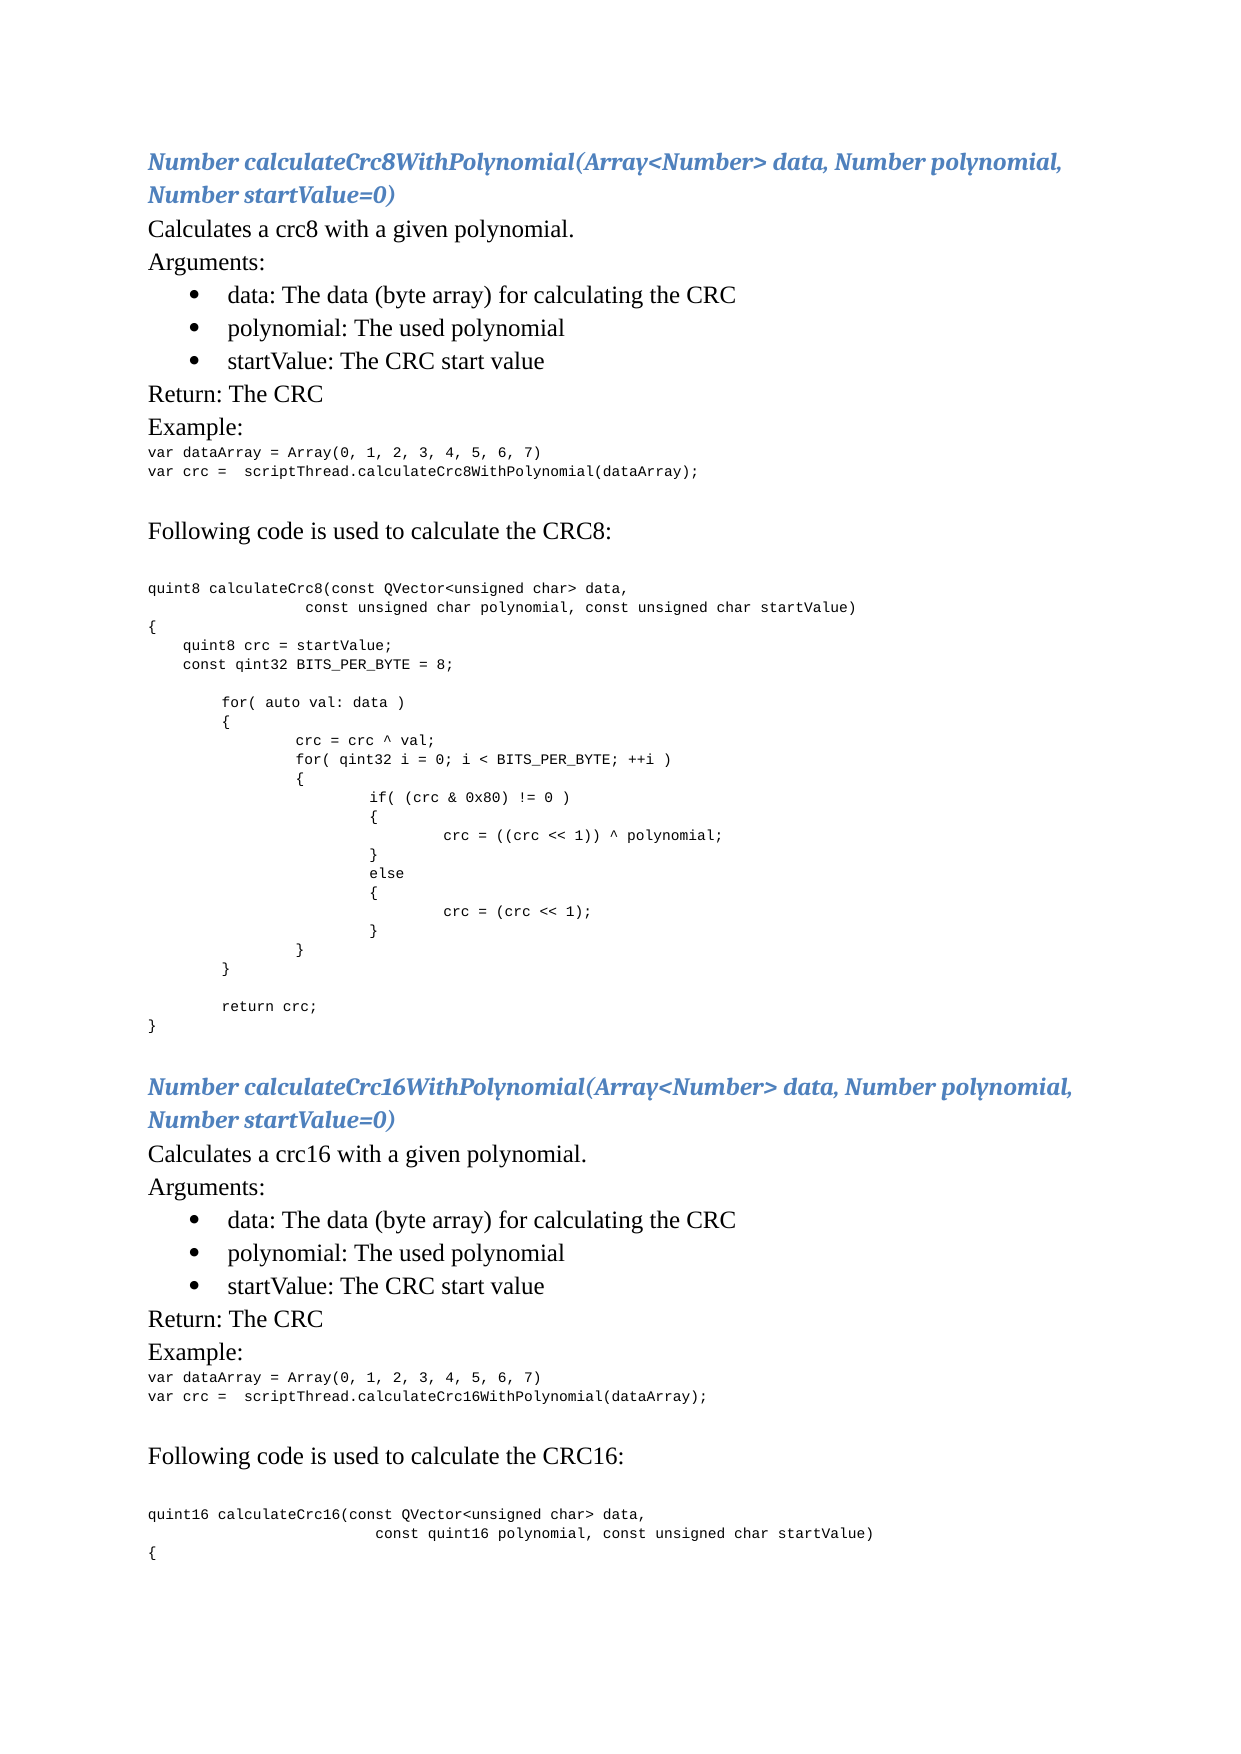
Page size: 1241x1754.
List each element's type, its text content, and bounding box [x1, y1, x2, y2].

list data: The data (byte array) for calculating the CRC [190, 280, 1093, 308]
text } [148, 942, 1093, 958]
text { [223, 771, 1093, 788]
text { [148, 885, 1093, 902]
text } [148, 961, 1093, 977]
text Following code is used to calculate the CRC16: [148, 1441, 1093, 1469]
text const unsigned char polynomial, const unsigned char startValue) [148, 601, 1093, 617]
text Arguments: [148, 1172, 1093, 1201]
list polynomial: The used polynomial [190, 1238, 1093, 1267]
text quint8 calculateCrc8(const QVector<unsigned char> data, [148, 582, 1093, 598]
text Arguments: [148, 247, 1093, 275]
text Example: [148, 412, 1093, 441]
text const qint32 BITS_PER_BYTE = 8; [148, 658, 1093, 674]
text { [148, 809, 1093, 826]
text Example: [148, 1337, 1093, 1366]
text var crc = scriptThread.calculateCrc16WithPolynomial(dataArray); [148, 1389, 1093, 1405]
subtitle Number calculateCrc8WithPolynomial(Array<Number> data, Number polynomial, Number startValue=0) [148, 148, 1093, 209]
text crc = crc ^ val; [223, 733, 1093, 750]
text Return: The CRC [148, 379, 1093, 407]
text var dataArray = Array(0, 1, 2, 3, 4, 5, 6, 7) [148, 445, 1093, 461]
text var dataArray = Array(0, 1, 2, 3, 4, 5, 6, 7) [148, 1370, 1093, 1386]
text const quint16 polynomial, const unsigned char startValue) [148, 1526, 1093, 1542]
text { [148, 1545, 1093, 1561]
text } [148, 1018, 1093, 1034]
text else [148, 866, 1093, 883]
text crc = (crc << 1); [148, 904, 1093, 921]
text for( qint32 i = 0; i < BITS_PER_BYTE; ++i ) [223, 752, 1093, 769]
text crc = ((crc << 1)) ^ polynomial; [148, 828, 1093, 845]
text quint16 calculateCrc16(const QVector<unsigned char> data, [148, 1507, 1093, 1523]
text return crc; [148, 999, 1093, 1015]
text { [148, 714, 1093, 731]
text Following code is used to calculate the CRC8: [148, 516, 1093, 544]
subtitle Number calculateCrc16WithPolynomial(Array<Number> data, Number polynomial, Number startValue=0) [148, 1073, 1093, 1134]
list startValue: The CRC start value [190, 1271, 1093, 1299]
list data: The data (byte array) for calculating the CRC [190, 1205, 1093, 1233]
text } [148, 847, 1093, 864]
text for( auto val: data ) [148, 696, 1093, 712]
text { [148, 620, 1093, 636]
text } [148, 923, 1093, 939]
text Calculates a crc16 with a given polynomial. [148, 1139, 1093, 1167]
text if( (crc & 0x80) != 0 ) [148, 790, 1093, 807]
text Calculates a crc8 with a given polynomial. [148, 214, 1093, 242]
list startValue: The CRC start value [190, 346, 1093, 374]
text quint8 crc = startValue; [148, 639, 1093, 655]
text var crc = scriptThread.calculateCrc8WithPolynomial(dataArray); [148, 464, 1093, 480]
list polynomial: The used polynomial [190, 313, 1093, 341]
text Return: The CRC [148, 1304, 1093, 1333]
